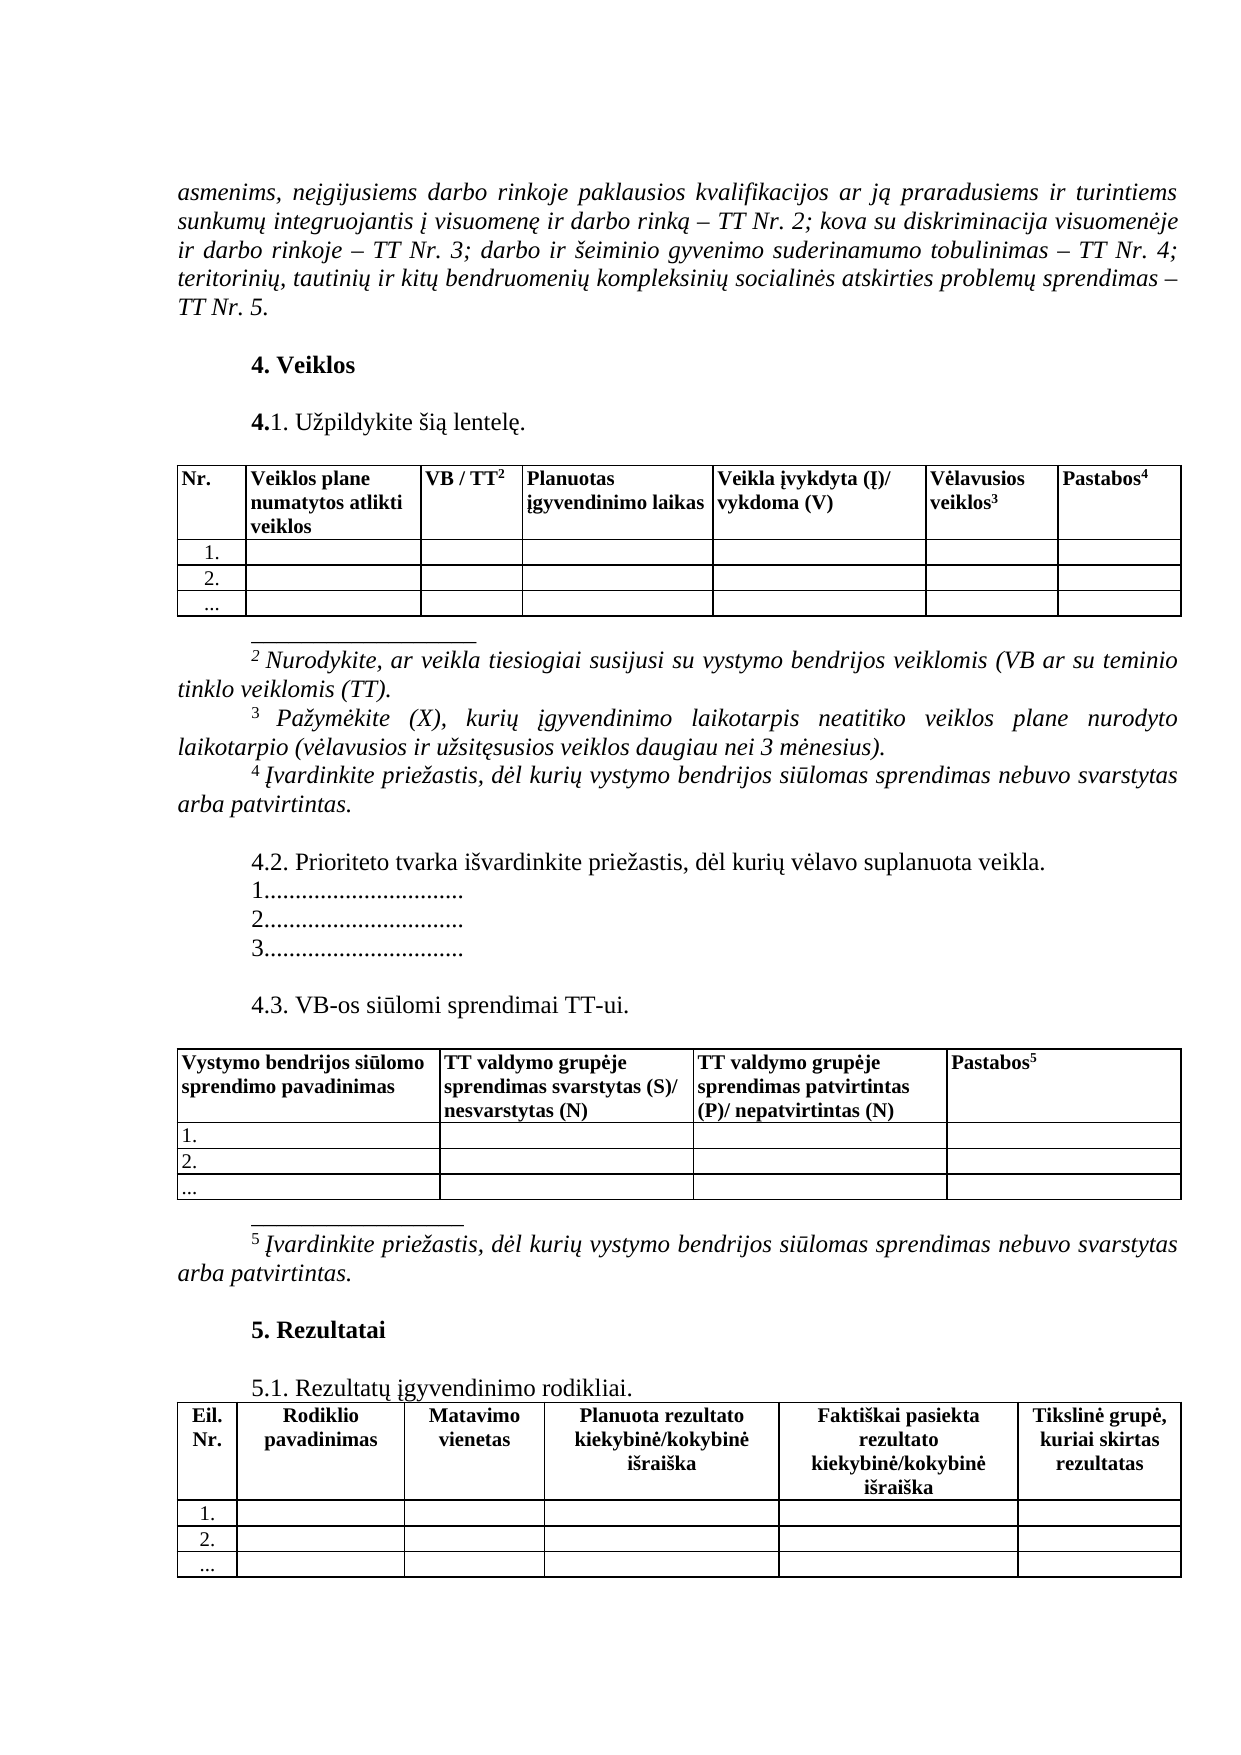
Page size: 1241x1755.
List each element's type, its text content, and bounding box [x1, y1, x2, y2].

text 5. Rezultatai [177, 1315, 1181, 1344]
table_cell [780, 1527, 1017, 1551]
table_cell [694, 1123, 946, 1147]
table_cell 2. [178, 1527, 236, 1551]
text 4.1. Užpildykite šią lentelę. [177, 407, 1181, 436]
text 3................................ [177, 933, 1181, 962]
table_cell 2. [178, 1149, 439, 1173]
table_cell 1. [178, 1501, 236, 1525]
table_header TT valdymo grupėje sprendimas svarstytas (S)/ nesvarstytas (N) [441, 1050, 693, 1122]
table_cell [1059, 540, 1180, 564]
text _________________ [177, 1200, 1181, 1229]
table_cell [1019, 1552, 1180, 1576]
table_cell ... [178, 1175, 439, 1199]
text __________________ [177, 617, 1181, 646]
table_cell [948, 1175, 1180, 1199]
table_cell [441, 1175, 693, 1199]
table_cell [948, 1123, 1180, 1147]
table_cell [545, 1501, 778, 1525]
table_cell [545, 1552, 778, 1576]
table_cell [441, 1149, 693, 1173]
table_cell [523, 540, 712, 564]
text 4. Veiklos [177, 350, 1181, 378]
table_cell [238, 1527, 404, 1551]
text 5 Įvardinkite priežastis, dėl kurių vystymo bendrijos siūlomas sprendimas nebuvo svarstytas arba patvirtintas. [177, 1229, 1181, 1287]
table_header Vystymo bendrijos siūlomo sprendimo pavadinimas [178, 1050, 439, 1122]
text 3 Pažymėkite (X), kurių įgyvendinimo laikotarpis neatitiko veiklos plane nurodyto laikotarpio (vėlavusios ir užsitęsusios veiklos daugiau nei 3 mėnesius). [177, 703, 1181, 761]
table_cell [238, 1552, 404, 1576]
table_header Eil. Nr. [178, 1403, 236, 1499]
table_cell [523, 591, 712, 615]
table_cell ... [178, 591, 245, 615]
text 1................................ [177, 876, 1181, 904]
table_header Pastabos4 [1059, 466, 1180, 538]
table_cell [422, 591, 522, 615]
table_cell [694, 1175, 946, 1199]
table_header Veiklos plane numatytos atlikti veiklos [247, 466, 420, 538]
text 4.2. Prioriteto tvarka išvardinkite priežastis, dėl kurių vėlavo suplanuota veikla. [177, 847, 1181, 876]
table_cell [780, 1552, 1017, 1576]
table_cell [927, 540, 1057, 564]
table_cell 2. [178, 566, 245, 590]
table_header Veikla įvykdyta (Į)/ vykdoma (V) [714, 466, 925, 538]
table_header Rodiklio pavadinimas [238, 1403, 404, 1499]
text 2 Nurodykite, ar veikla tiesiogiai susijusi su vystymo bendrijos veiklomis (VB ar su teminio tinklo veiklomis (TT). [177, 646, 1181, 703]
table_header Planuotas įgyvendinimo laikas [523, 466, 712, 538]
text 4.3. VB-os siūlomi sprendimai TT-ui. [177, 991, 1181, 1019]
table_header Nr. [178, 466, 245, 538]
table_cell ... [178, 1552, 236, 1576]
table_header Faktiškai pasiekta rezultato kiekybinė/kokybinė išraiška [780, 1403, 1017, 1499]
table_cell [247, 540, 420, 564]
text 2................................ [177, 904, 1181, 933]
table_cell [1019, 1527, 1180, 1551]
table_cell [247, 566, 420, 590]
table_header TT valdymo grupėje sprendimas patvirtintas (P)/ nepatvirtintas (N) [694, 1050, 946, 1122]
text 4 Įvardinkite priežastis, dėl kurių vystymo bendrijos siūlomas sprendimas nebuvo svarstytas arba patvirtintas. [177, 761, 1181, 818]
table_cell [927, 566, 1057, 590]
table_header Vėlavusios veiklos3 [927, 466, 1057, 538]
table_cell [714, 566, 925, 590]
table_cell [1059, 566, 1180, 590]
table_cell 1. [178, 540, 245, 564]
table_cell [405, 1552, 544, 1576]
text asmenims, neįgijusiems darbo rinkoje paklausios kvalifikacijos ar ją praradusiems ir turintiems sunkumų integruojantis į visuomenę ir darbo rinką – TT Nr. 2; kova su diskriminacija visuomenėje ir darbo rinkoje – TT Nr. 3; darbo ir šeiminio gyvenimo suderinamumo tobulinimas – TT Nr. 4; teritorinių, tautinių ir kitų bendruomenių kompleksinių socialinės atskirties problemų sprendimas – TT Nr. 5. [177, 177, 1181, 321]
table_cell [927, 591, 1057, 615]
table_cell 1. [178, 1123, 439, 1147]
table_cell [545, 1527, 778, 1551]
table_cell [714, 540, 925, 564]
table_cell [948, 1149, 1180, 1173]
table_cell [238, 1501, 404, 1525]
table_cell [422, 566, 522, 590]
table_cell [694, 1149, 946, 1173]
table_header VB / TT2 [422, 466, 522, 538]
table_cell [1019, 1501, 1180, 1525]
table_cell [405, 1501, 544, 1525]
table_cell [780, 1501, 1017, 1525]
table_cell [422, 540, 522, 564]
text 5.1. Rezultatų įgyvendinimo rodikliai. [177, 1373, 1181, 1402]
table_cell [714, 591, 925, 615]
table_cell [247, 591, 420, 615]
table_cell [441, 1123, 693, 1147]
table_cell [1059, 591, 1180, 615]
table_header Tikslinė grupė, kuriai skirtas rezultatas [1019, 1403, 1180, 1499]
table_cell [405, 1527, 544, 1551]
table_cell [523, 566, 712, 590]
table_header Matavimo vienetas [405, 1403, 544, 1499]
table_header Planuota rezultato kiekybinė/kokybinė išraiška [545, 1403, 778, 1499]
table_header Pastabos5 [948, 1050, 1180, 1122]
